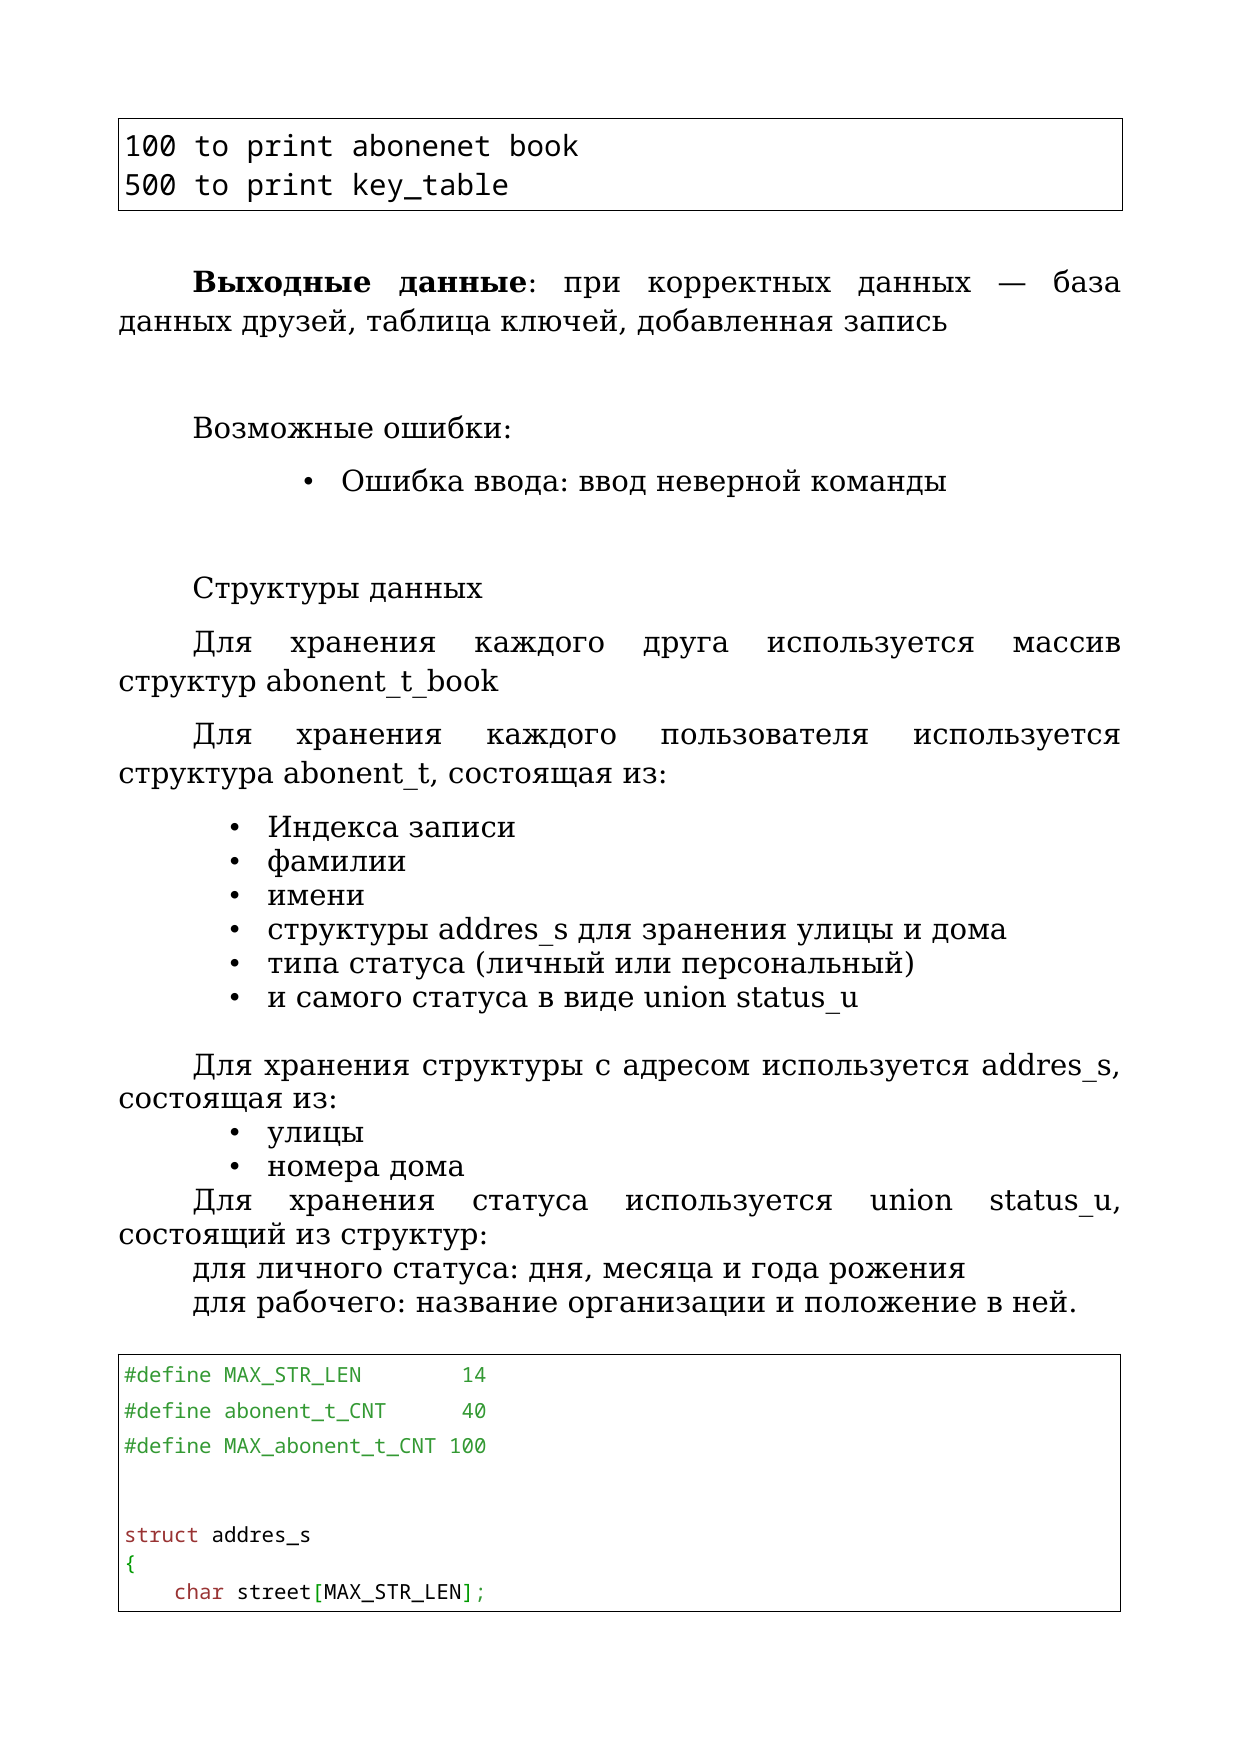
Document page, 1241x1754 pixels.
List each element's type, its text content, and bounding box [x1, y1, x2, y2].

list улицы [229, 1116, 1122, 1150]
list Индекса записи [229, 810, 1122, 844]
list фамилии [229, 844, 1122, 878]
list и самого статуса в виде union status_u [229, 980, 1122, 1014]
text Для хранения каждого пользователя используется структура abonent_t, состоящая из: [118, 718, 1122, 791]
text Выходные данные: при корректных данных — база данных друзей, таблица ключей, добавленная запись [118, 264, 1122, 338]
text Для хранения каждого друга используется массив структур abonent_t_book [118, 625, 1122, 698]
text для личного статуса: дня, месяца и года рожения [118, 1252, 1122, 1286]
list типа статуса (личный или персональный) [229, 946, 1122, 980]
table_header #define MAX_STR_LEN 14 #define abonent_t_CNT 40 #define MAX_abonent_t_CNT 100 struct addres_s { char street[MAX_STR_LEN]; [119, 1355, 1120, 1611]
list имени [229, 878, 1122, 912]
text Для хранения структуры с адресом используется addres_s, состоящая из: [118, 1048, 1122, 1116]
list структуры addres_s для зранения улицы и дома [229, 912, 1122, 946]
list Ошибка ввода: ввод неверной команды [303, 464, 1122, 498]
text для рабочего: название организации и положение в ней. [118, 1286, 1122, 1319]
list номера дома [229, 1150, 1122, 1184]
text Структуры данных [118, 572, 1122, 606]
table_header 100 to print abonenet book 500 to print key_table [119, 119, 1122, 210]
text Для хранения статуса используется union status_u, состоящий из структур: [118, 1184, 1122, 1252]
text Возможные ошибки: [118, 411, 1122, 445]
